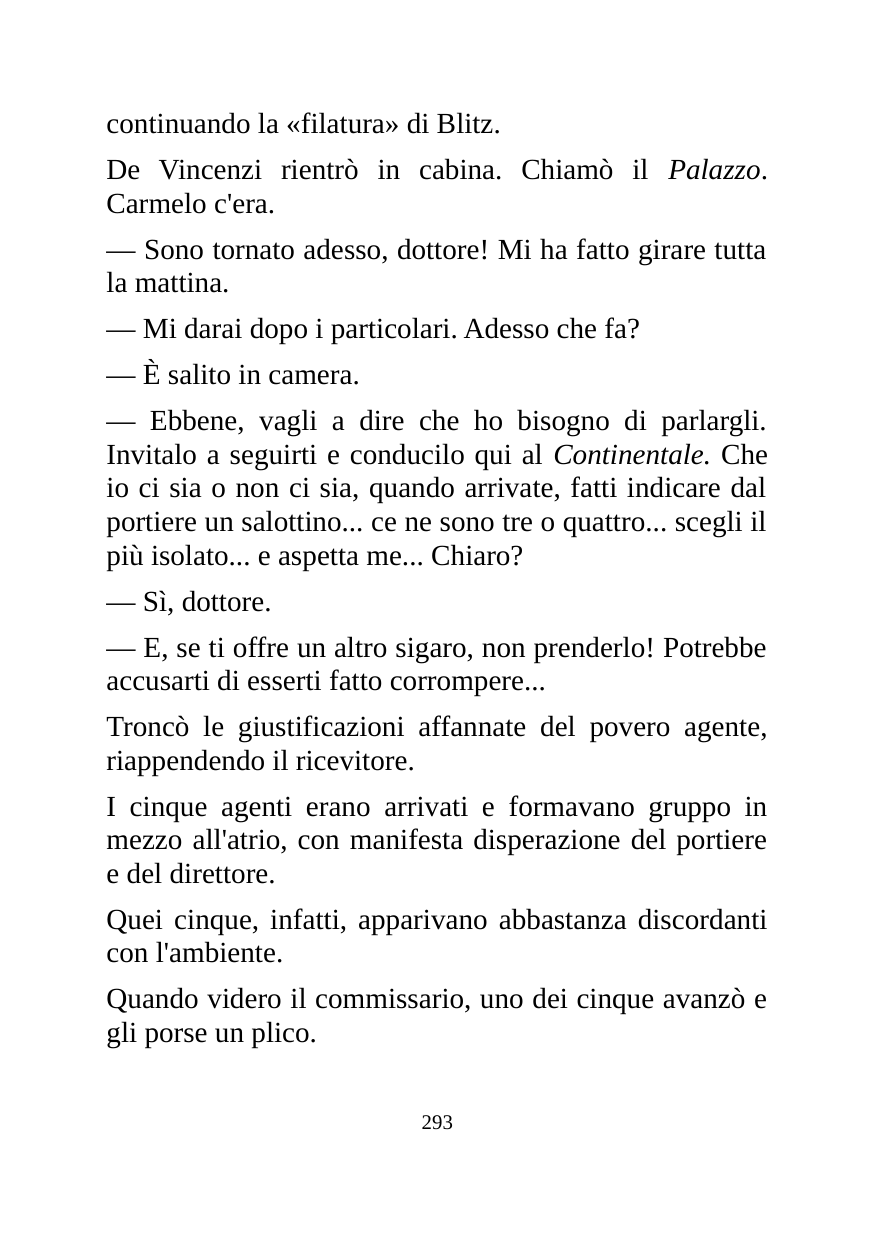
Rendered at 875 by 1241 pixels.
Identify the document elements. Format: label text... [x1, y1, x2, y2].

text — È salito in camera. [106, 357, 768, 391]
text De Vincenzi rientrò in cabina. Chiamò il Palazzo. Carmelo c'era. [106, 152, 768, 219]
text — Mi darai dopo i particolari. Adesso che fa? [106, 311, 768, 345]
text — E, se ti offre un altro sigaro, non prenderlo! Potrebbe accusarti di esserti fatto corrompere... [106, 630, 768, 697]
text continuando la «filatura» di Blitz. [106, 106, 768, 140]
text Troncò le giustificazioni affannate del povero agente, riappendendo il ricevitore. [106, 709, 768, 776]
text — Sono tornato adesso, dottore! Mi ha fatto girare tutta la mattina. [106, 232, 768, 299]
text — Sì, dottore. [106, 584, 768, 617]
text I cinque agenti erano arrivati e formavano gruppo in mezzo all'atrio, con manifesta disperazione del portiere e del direttore. [106, 789, 768, 889]
text Quando videro il commissario, uno dei cinque avanzò e gli porse un plico. [106, 982, 768, 1049]
text Quei cinque, infatti, apparivano abbastanza discordanti con l'ambiente. [106, 902, 768, 969]
text — Ebbene, vagli a dire che ho bisogno di parlargli. Invitalo a seguirti e conducilo qui al Continentale. Che io ci sia o non ci sia, quando arrivate, fatti indicare dal portiere un salottino... ce ne sono tre o quattro... scegli il più isolato... e aspetta me... Chiaro? [106, 403, 768, 571]
